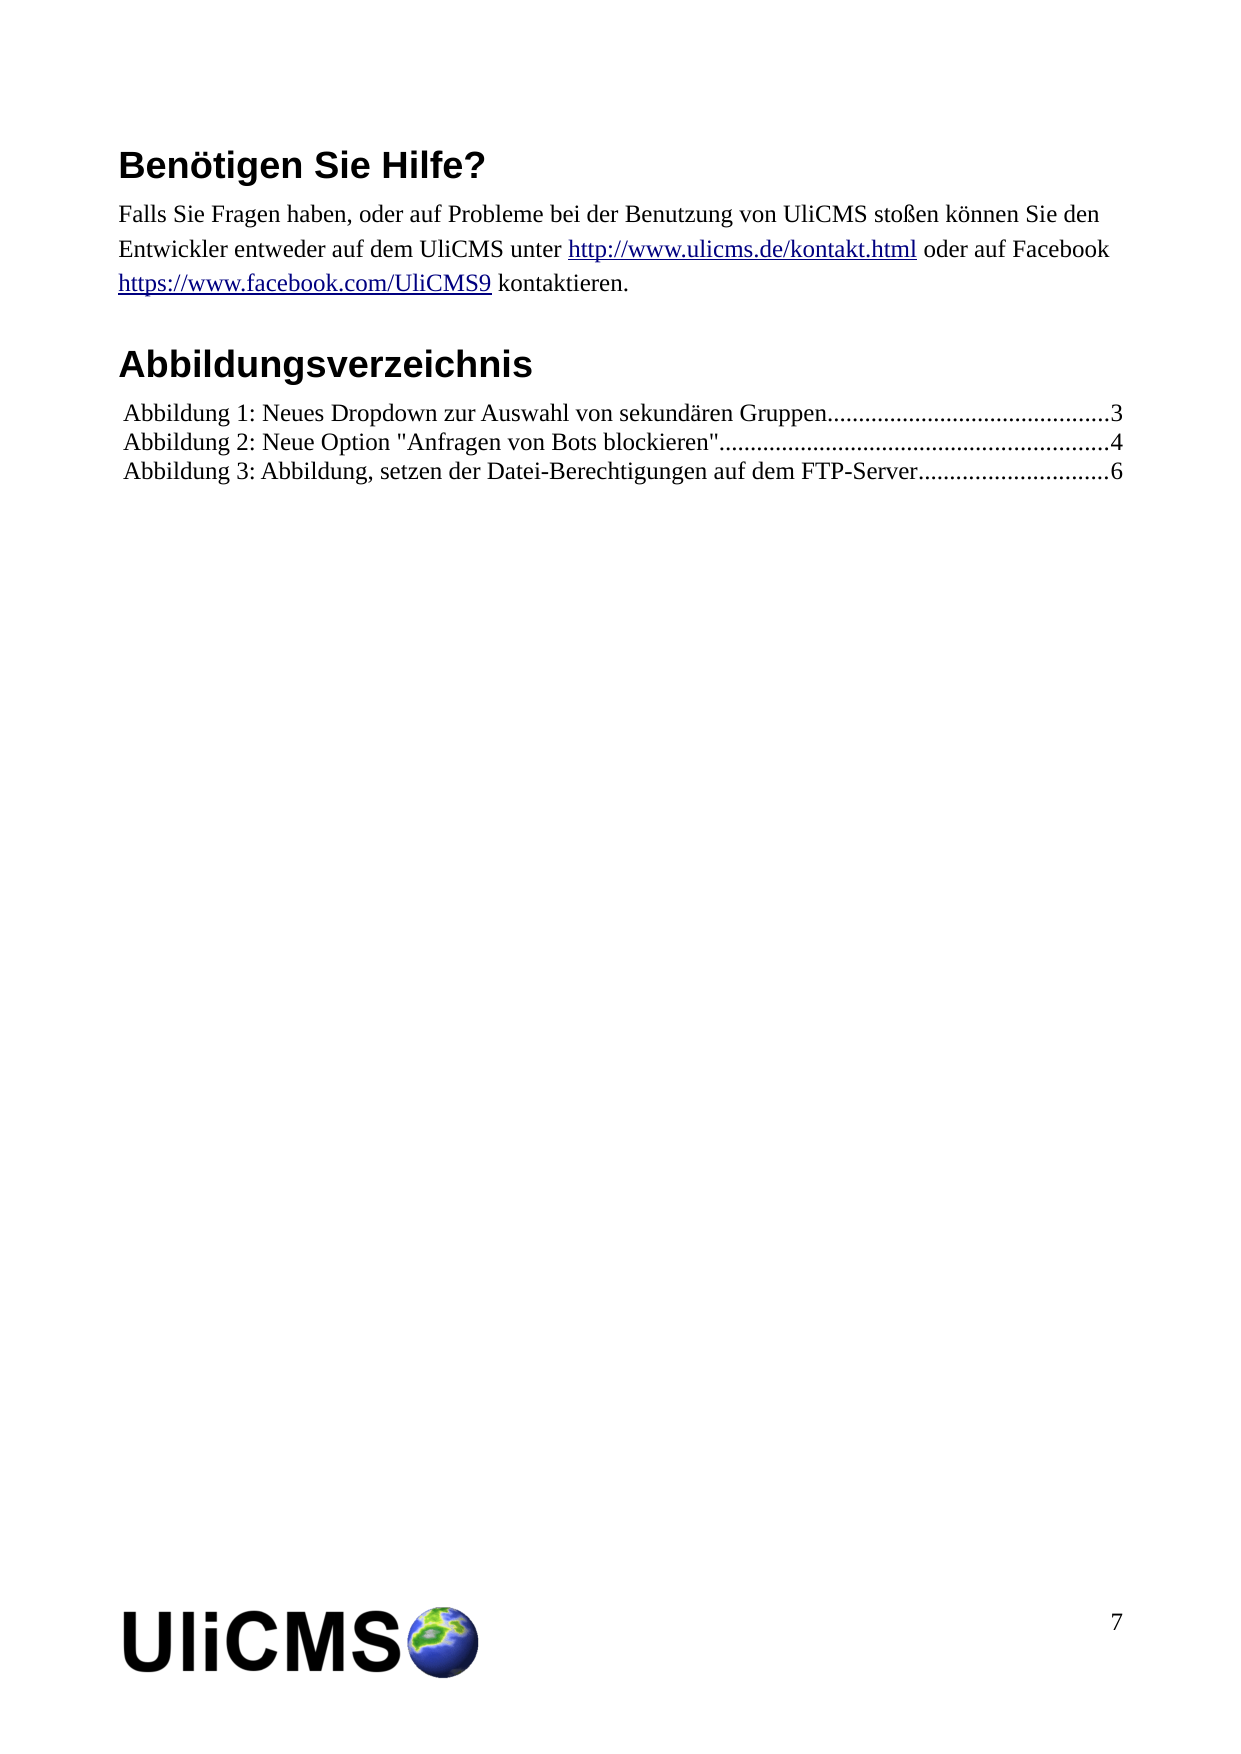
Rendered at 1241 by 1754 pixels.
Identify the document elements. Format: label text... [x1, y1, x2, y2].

subtitle Abbildungsverzeichnis [118, 342, 1123, 386]
text Falls Sie Fragen haben, oder auf Probleme bei der Benutzung von UliCMS stoßen können Sie den Entwickler entweder auf dem UliCMS unter http://www.ulicms.de/kontakt.html oder auf Facebook https://www.facebook.com/UliCMS9 kontaktieren. [118, 199, 1123, 297]
text Abbildung 2: Neue Option "Anfragen von Bots blockieren" 4 [118, 427, 1123, 456]
text Abbildung 1: Neues Dropdown zur Auswahl von sekundären Gruppen 3 [118, 398, 1123, 427]
text Abbildung 3: Abbildung, setzen der Datei-Berechtigungen auf dem FTP-Server 6 [118, 456, 1123, 485]
picture [118, 1607, 479, 1681]
subtitle Benötigen Sie Hilfe? [118, 143, 1123, 187]
